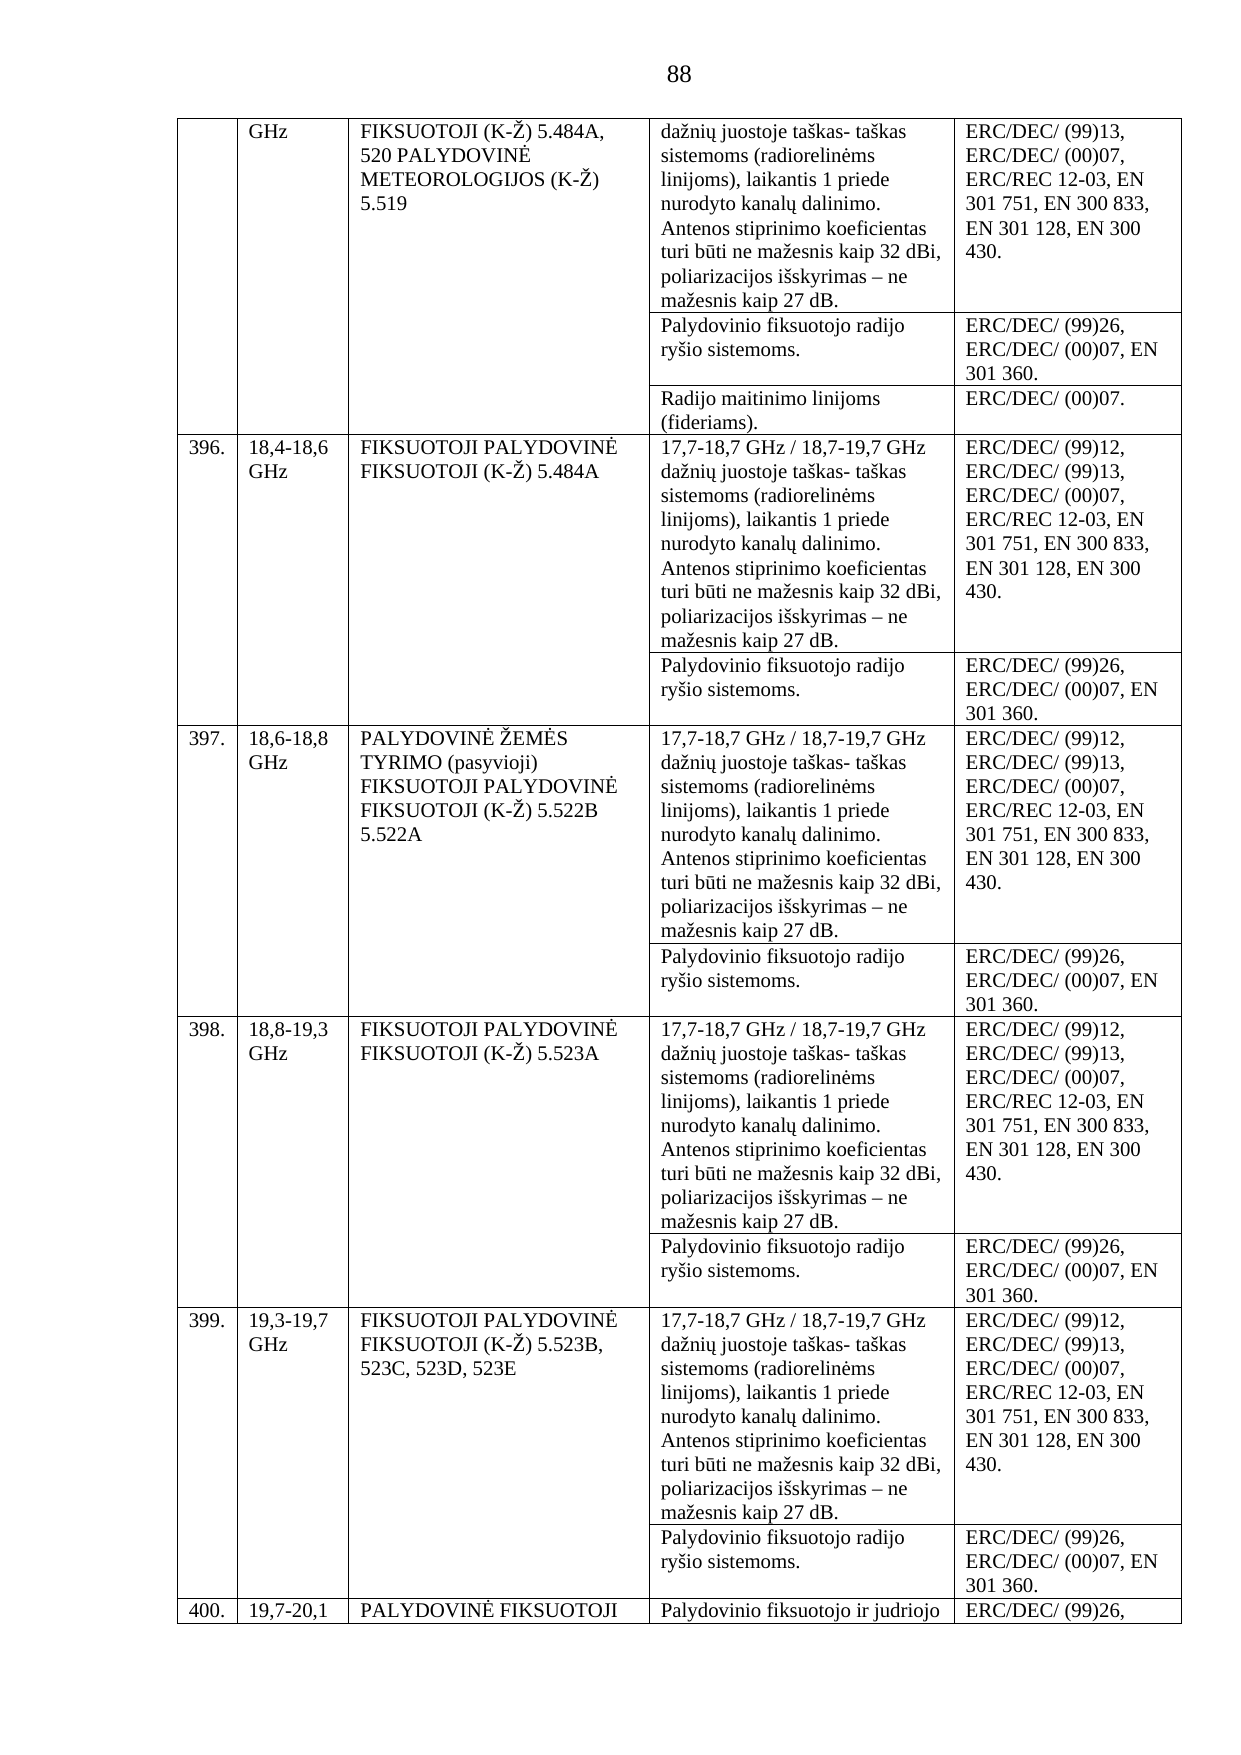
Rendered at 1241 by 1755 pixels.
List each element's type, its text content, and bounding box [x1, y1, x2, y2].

table_cell 18,8-19,3 GHz [238, 1017, 348, 1307]
table_cell ERC/DEC/ (99)12, ERC/DEC/ (99)13, ERC/DEC/ (00)07, ERC/REC 12-03, EN 301 751, EN 300 833, EN 301 128, EN 300 430. [955, 1017, 1181, 1233]
table_cell FIKSUOTOJI PALYDOVINĖ FIKSUOTOJI (K-Ž) 5.484A [349, 435, 649, 725]
table_cell PALYDOVINĖ FIKSUOTOJI [349, 1599, 649, 1622]
table_cell Radijo maitinimo linijoms (fideriams). [650, 386, 954, 434]
table_cell ERC/DEC/ (99)26, ERC/DEC/ (00)07, EN 301 360. [955, 1525, 1181, 1597]
table_cell Palydovinio fiksuotojo radijo ryšio sistemoms. [650, 944, 954, 1016]
table_cell ERC/DEC/ (99)26, [955, 1599, 1181, 1622]
table_cell Palydovinio fiksuotojo radijo ryšio sistemoms. [650, 1525, 954, 1597]
table_cell ERC/DEC/ (00)07. [955, 386, 1181, 434]
table_cell ERC/DEC/ (99)12, ERC/DEC/ (99)13, ERC/DEC/ (00)07, ERC/REC 12-03, EN 301 751, EN 300 833, EN 301 128, EN 300 430. [955, 1308, 1181, 1524]
table_cell FIKSUOTOJI PALYDOVINĖ FIKSUOTOJI (K-Ž) 5.523B, 523C, 523D, 523E [349, 1308, 649, 1597]
table_cell FIKSUOTOJI PALYDOVINĖ FIKSUOTOJI (K-Ž) 5.523A [349, 1017, 649, 1307]
table_cell FIKSUOTOJI (K-Ž) 5.484A, 520 PALYDOVINĖ METEOROLOGIJOS (K-Ž) 5.519 [349, 119, 649, 434]
table_cell 17,7-18,7 GHz / 18,7-19,7 GHz dažnių juostoje taškas- taškas sistemoms (radiorelinėms linijoms), laikantis 1 priede nurodyto kanalų dalinimo. Antenos stiprinimo koeficientas turi būti ne mažesnis kaip 32 dBi, poliarizacijos išskyrimas – ne mažesnis kaip 27 dB. [650, 1017, 954, 1233]
table_cell 19,7-20,1 [238, 1599, 348, 1622]
table_cell ERC/DEC/ (99)12, ERC/DEC/ (99)13, ERC/DEC/ (00)07, ERC/REC 12-03, EN 301 751, EN 300 833, EN 301 128, EN 300 430. [955, 726, 1181, 942]
table_cell 18,4-18,6 GHz [238, 435, 348, 725]
table_cell 396. [178, 435, 237, 725]
table_cell 397. [178, 726, 237, 1016]
table_cell 17,7-18,7 GHz / 18,7-19,7 GHz dažnių juostoje taškas- taškas sistemoms (radiorelinėms linijoms), laikantis 1 priede nurodyto kanalų dalinimo. Antenos stiprinimo koeficientas turi būti ne mažesnis kaip 32 dBi, poliarizacijos išskyrimas – ne mažesnis kaip 27 dB. [650, 726, 954, 942]
table_cell ERC/DEC/ (99)26, ERC/DEC/ (00)07, EN 301 360. [955, 653, 1181, 725]
table_cell Palydovinio fiksuotojo radijo ryšio sistemoms. [650, 313, 954, 385]
table_cell Palydovinio fiksuotojo radijo ryšio sistemoms. [650, 653, 954, 725]
table_cell dažnių juostoje taškas- taškas sistemoms (radiorelinėms linijoms), laikantis 1 priede nurodyto kanalų dalinimo. Antenos stiprinimo koeficientas turi būti ne mažesnis kaip 32 dBi, poliarizacijos išskyrimas – ne mažesnis kaip 27 dB. [650, 119, 954, 312]
table_cell 19,3-19,7 GHz [238, 1308, 348, 1597]
table_cell Palydovinio fiksuotojo ir judriojo [650, 1599, 954, 1622]
table_cell ERC/DEC/ (99)13, ERC/DEC/ (00)07, ERC/REC 12-03, EN 301 751, EN 300 833, EN 301 128, EN 300 430. [955, 119, 1181, 312]
table_cell 399. [178, 1308, 237, 1597]
table_cell ERC/DEC/ (99)12, ERC/DEC/ (99)13, ERC/DEC/ (00)07, ERC/REC 12-03, EN 301 751, EN 300 833, EN 301 128, EN 300 430. [955, 435, 1181, 652]
table_cell [178, 119, 237, 434]
table_cell Palydovinio fiksuotojo radijo ryšio sistemoms. [650, 1234, 954, 1307]
table_cell GHz [238, 119, 348, 434]
table_cell ERC/DEC/ (99)26, ERC/DEC/ (00)07, EN 301 360. [955, 313, 1181, 385]
table_cell ERC/DEC/ (99)26, ERC/DEC/ (00)07, EN 301 360. [955, 1234, 1181, 1307]
table_cell 18,6-18,8 GHz [238, 726, 348, 1016]
table_cell ERC/DEC/ (99)26, ERC/DEC/ (00)07, EN 301 360. [955, 944, 1181, 1016]
table_cell PALYDOVINĖ ŽEMĖS TYRIMO (pasyvioji) FIKSUOTOJI PALYDOVINĖ FIKSUOTOJI (K-Ž) 5.522B 5.522A [349, 726, 649, 1016]
table_cell 400. [178, 1599, 237, 1622]
table_cell 398. [178, 1017, 237, 1307]
table_cell 17,7-18,7 GHz / 18,7-19,7 GHz dažnių juostoje taškas- taškas sistemoms (radiorelinėms linijoms), laikantis 1 priede nurodyto kanalų dalinimo. Antenos stiprinimo koeficientas turi būti ne mažesnis kaip 32 dBi, poliarizacijos išskyrimas – ne mažesnis kaip 27 dB. [650, 1308, 954, 1524]
table_cell 17,7-18,7 GHz / 18,7-19,7 GHz dažnių juostoje taškas- taškas sistemoms (radiorelinėms linijoms), laikantis 1 priede nurodyto kanalų dalinimo. Antenos stiprinimo koeficientas turi būti ne mažesnis kaip 32 dBi, poliarizacijos išskyrimas – ne mažesnis kaip 27 dB. [650, 435, 954, 652]
